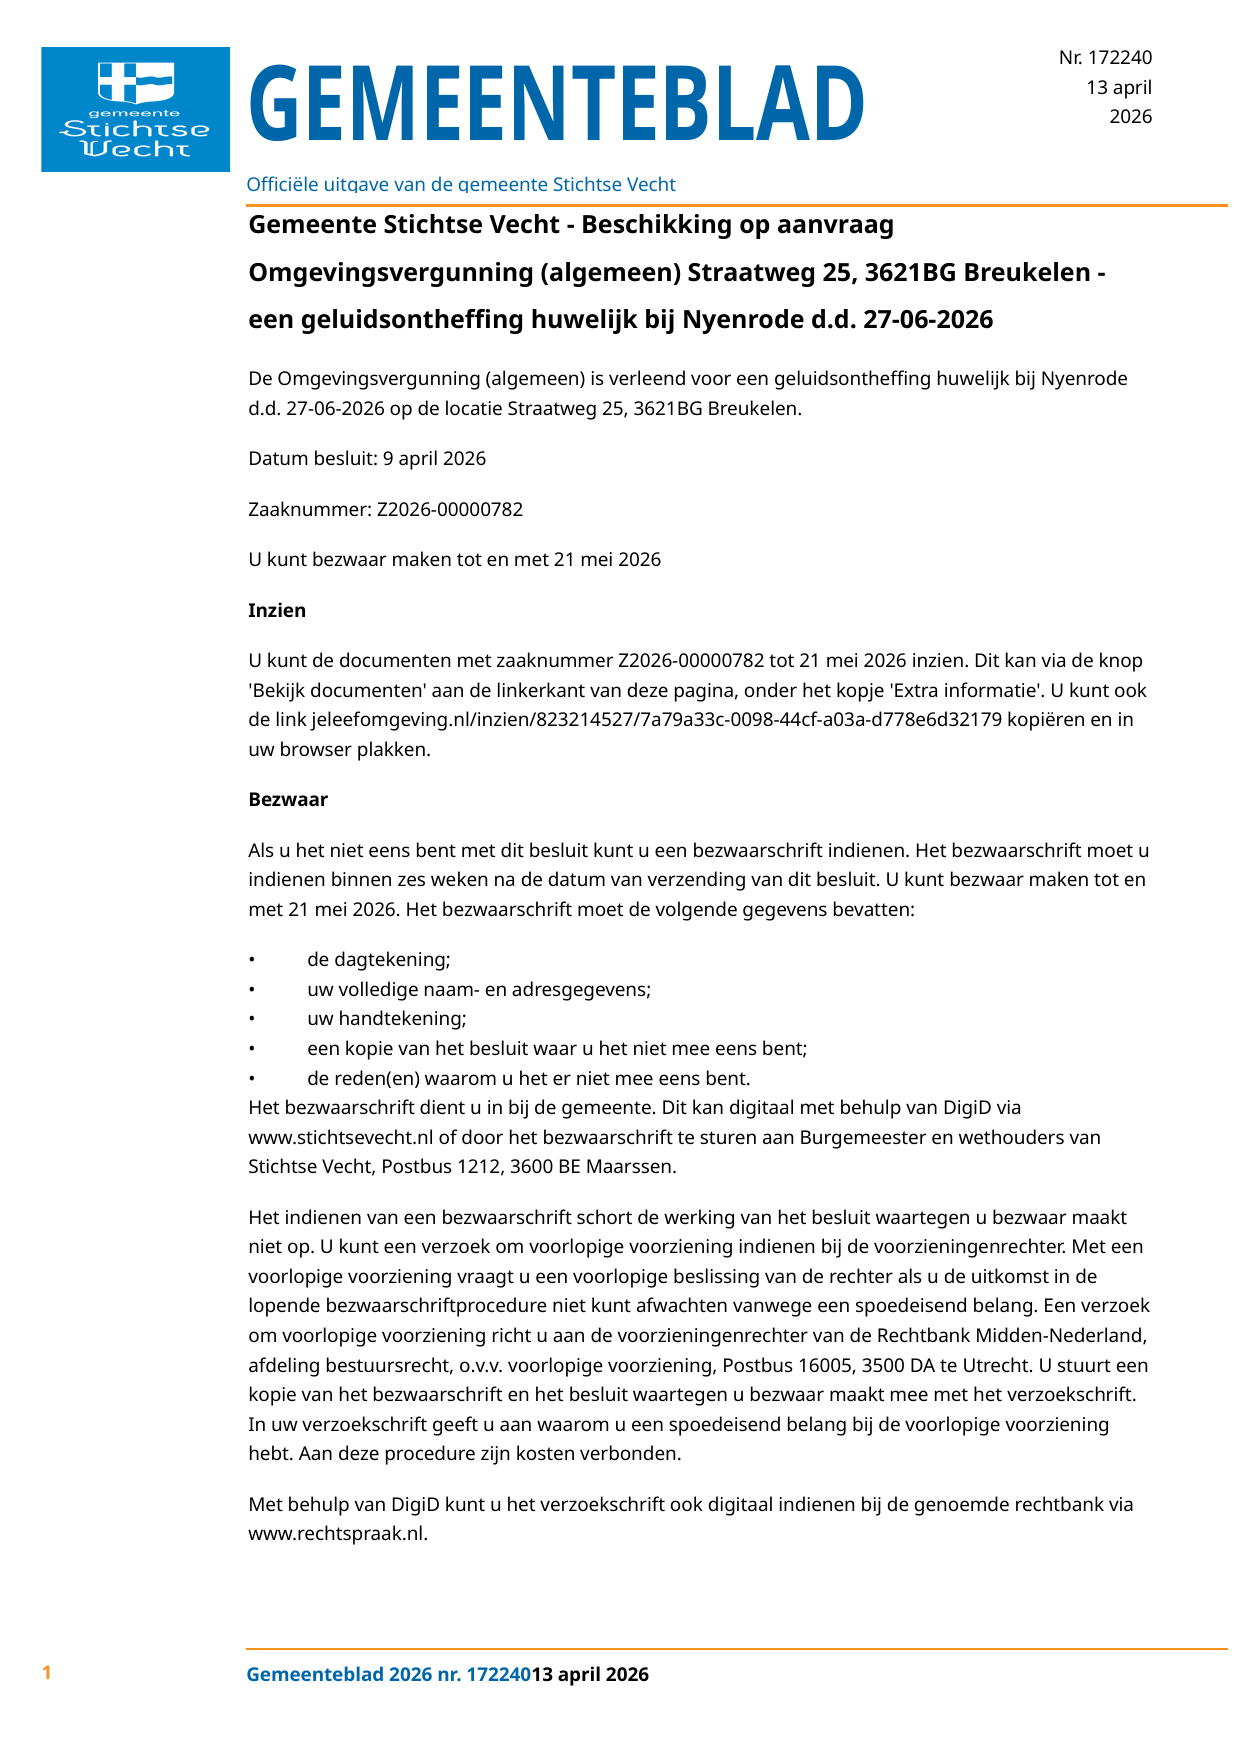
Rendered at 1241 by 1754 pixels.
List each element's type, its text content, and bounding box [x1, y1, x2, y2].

list de dagtekening; [248, 946, 1152, 972]
text Bezwaar [248, 786, 1152, 812]
text De Omgevingsvergunning (algemeen) is verleend voor een geluidsontheffing huwelijk bij Nyenrode d.d. 27-06-2026 op de locatie Straatweg 25, 3621BG Breukelen. [248, 366, 1152, 421]
text Zaaknummer: Z2026-00000782 [248, 496, 1152, 522]
text Inzien [248, 597, 1152, 622]
text Het bezwaarschrift dient u in bij de gemeente. Dit kan digitaal met behulp van DigiD via www.stichtsevecht.nl of door het bezwaarschrift te sturen aan Burgemeester en wethouders van Stichtse Vecht, Postbus 1212, 3600 BE Maarssen. [248, 1094, 1152, 1179]
text Als u het niet eens bent met dit besluit kunt u een bezwaarschrift indienen. Het bezwaarschrift moet u indienen binnen zes weken na de datum van verzending van dit besluit. U kunt bezwaar maken tot en met 21 mei 2026. Het bezwaarschrift moet de volgende gegevens bevatten: [248, 837, 1152, 922]
text Datum besluit: 9 april 2026 [248, 446, 1152, 471]
text Met behulp van DigiD kunt u het verzoekschrift ook digitaal indienen bij de genoemde rechtbank via www.rechtspraak.nl. [248, 1491, 1152, 1546]
list de reden(en) waarom u het er niet mee eens bent. [248, 1065, 1152, 1090]
list een kopie van het besluit waar u het niet mee eens bent; [248, 1035, 1152, 1061]
text U kunt de documenten met zaaknummer Z2026-00000782 tot 21 mei 2026 inzien. Dit kan via de knop 'Bekijk documenten' aan de linkerkant van deze pagina, onder het kopje 'Extra informatie'. U kunt ook de link jeleefomgeving.nl/inzien/823214527/7a79a33c-0098-44cf-a03a-d778e6d32179 kopiëren en in uw browser plakken. [248, 647, 1152, 762]
text Gemeente Stichtse Vecht - Beschikking op aanvraag Omgevingsvergunning (algemeen) Straatweg 25, 3621BG Breukelen - een geluidsontheffing huwelijk bij Nyenrode d.d. 27-06-2026 [248, 207, 1152, 336]
text U kunt bezwaar maken tot en met 21 mei 2026 [248, 546, 1152, 572]
picture [99, 63, 135, 101]
text Het indienen van een bezwaarschrift schort de werking van het besluit waartegen u bezwaar maakt niet op. U kunt een verzoek om voorlopige voorziening indienen bij de voorzieningenrechter. Met een voorlopige voorziening vraagt u een voorlopige beslissing van de rechter als u de uitkomst in de lopende bezwaarschriftprocedure niet kunt afwachten vanwege een spoedeisend belang. Een verzoek om voorlopige voorziening richt u aan de voorzieningenrechter van de Rechtbank Midden-Nederland, afdeling bestuursrecht, o.v.v. voorlopige voorziening, Postbus 16005, 3500 DA te Utrecht. U stuurt een kopie van het bezwaarschrift en het besluit waartegen u bezwaar maakt mee met het verzoekschrift. In uw verzoekschrift geeft u aan waarom u een spoedeisend belang bij de voorlopige voorziening hebt. Aan deze procedure zijn kosten verbonden. [248, 1204, 1152, 1466]
list uw handtekening; [248, 1006, 1152, 1031]
list uw volledige naam- en adresgegevens; [248, 976, 1152, 1002]
picture [137, 63, 174, 103]
